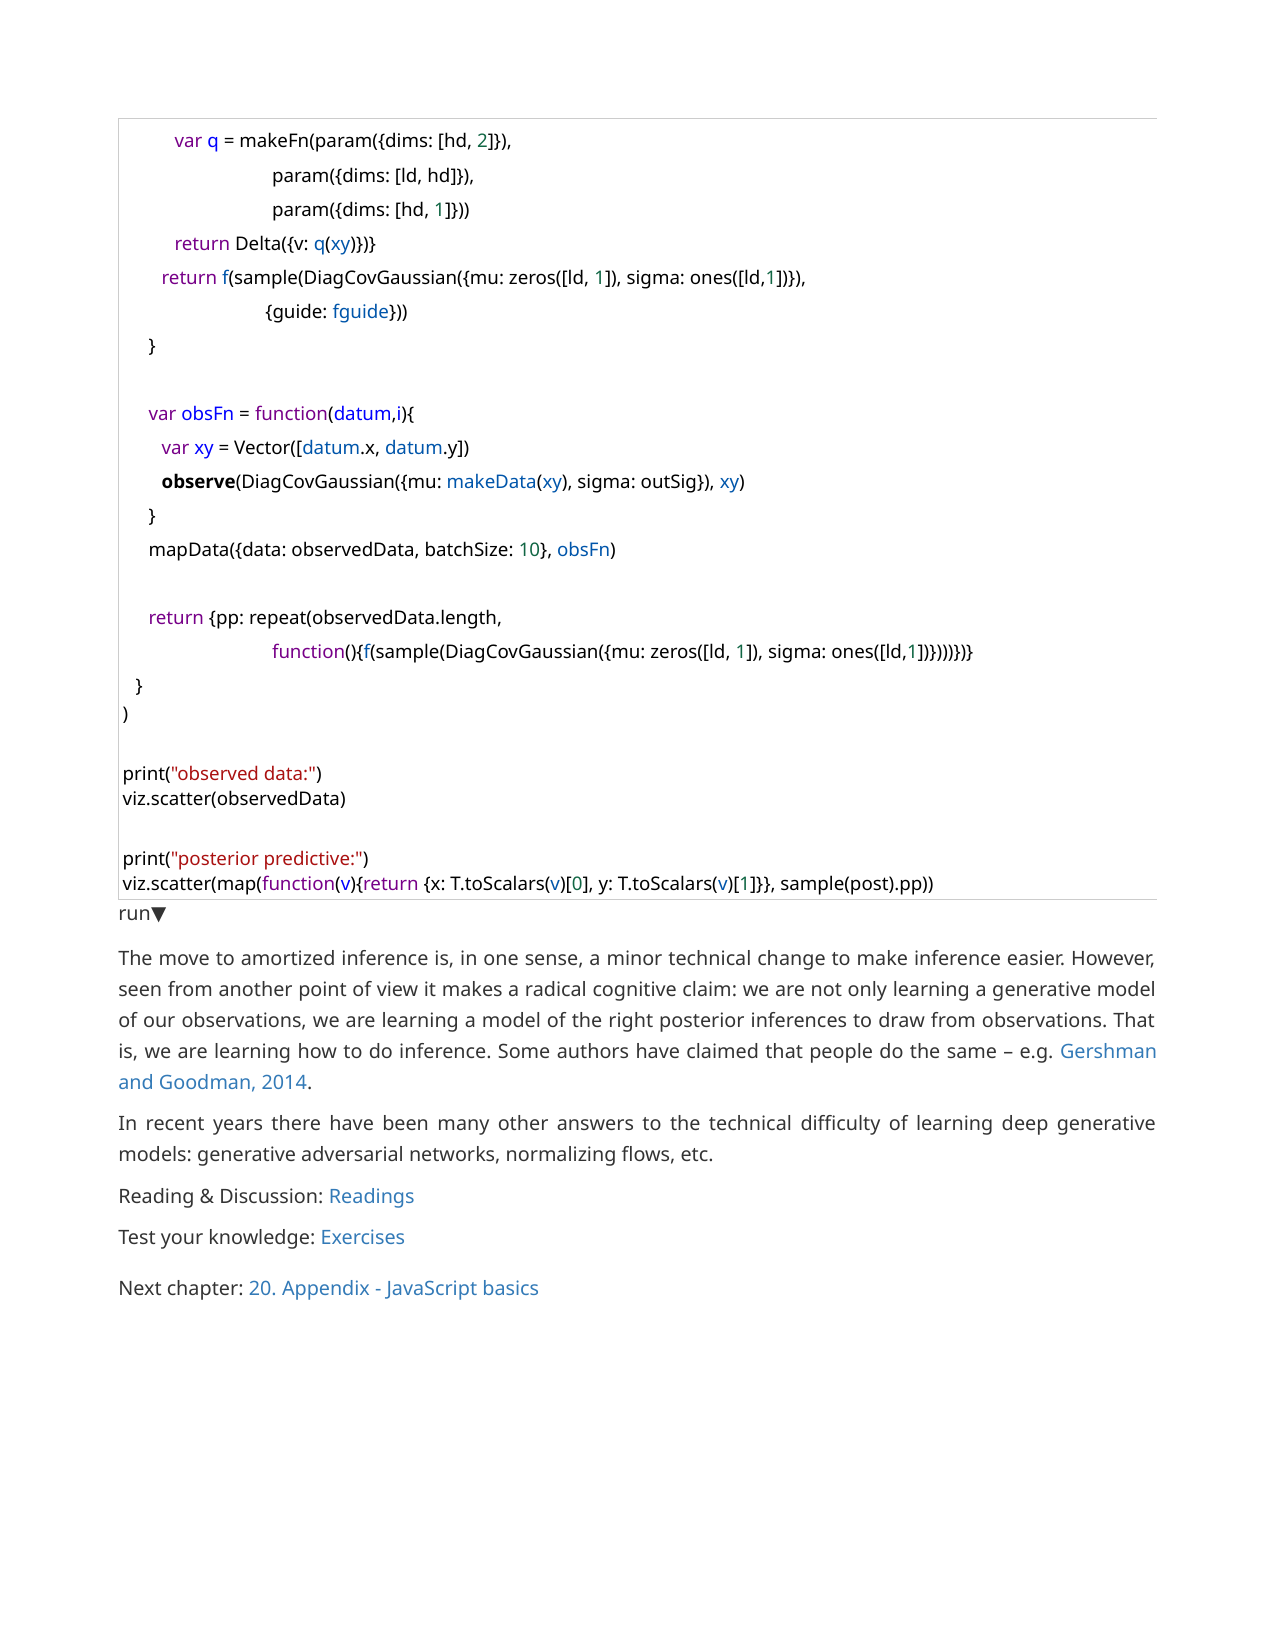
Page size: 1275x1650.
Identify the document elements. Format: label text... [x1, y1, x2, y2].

text mapData({data: observedData, batchSize: 10}, obsFn) [119, 527, 1157, 561]
text Reading & Discussion: Readings [118, 1182, 1157, 1209]
text return {pp: repeat(observedData.length, [119, 595, 1157, 629]
text print("observed data:") [119, 757, 1157, 782]
text observe(DiagCovGaussian({mu: makeData(xy), sigma: outSig}), xy) [119, 459, 1157, 493]
text The move to amortized inference is, in one sense, a minor technical change to make inference easier. However, seen from another point of view it makes a radical cognitive claim: we are not only learning a generative model of our observations, we are learning a model of the right posterior inferences to draw from observations. That is, we are learning how to do inference. Some authors have claimed that people do the same – e.g. Gershman and Goodman, 2014. [118, 944, 1157, 1095]
text ​ [119, 561, 1157, 595]
text } [119, 493, 1157, 527]
text ) [119, 697, 1157, 723]
text return Delta({v: q(xy)})} [119, 220, 1157, 254]
text var obsFn = function(datum,i){ [119, 391, 1157, 425]
text Test your knowledge: Exercises [118, 1223, 1157, 1250]
text run▼ [118, 900, 1157, 926]
text In recent years there have been many other answers to the technical difficulty of learning deep generative models: generative adversarial networks, normalizing flows, etc. [118, 1109, 1157, 1167]
text {guide: fguide})) [119, 288, 1157, 322]
text function(){f(sample(DiagCovGaussian({mu: zeros([ld, 1]), sigma: ones([ld,1])})))})} [119, 629, 1157, 663]
text ​ [119, 808, 1157, 842]
text print("posterior predictive:") [119, 842, 1157, 867]
text ​ [119, 723, 1157, 757]
text var q = makeFn(param({dims: [hd, 2]}), [119, 119, 1157, 152]
text Next chapter: 20. Appendix - JavaScript basics [118, 1264, 1157, 1304]
text } [119, 322, 1157, 359]
text return f(sample(DiagCovGaussian({mu: zeros([ld, 1]), sigma: ones([ld,1])}), [119, 254, 1157, 288]
text } [119, 663, 1157, 697]
text var xy = Vector([datum.x, datum.y]) [119, 425, 1157, 459]
text param({dims: [hd, 1]})) [119, 186, 1157, 220]
text viz.scatter(observedData) [119, 782, 1157, 808]
text viz.scatter(map(function(v){return {x: T.toScalars(v)[0], y: T.toScalars(v)[1]}}, sample(post).pp)) [119, 867, 1157, 899]
text param({dims: [ld, hd]}), [119, 152, 1157, 186]
